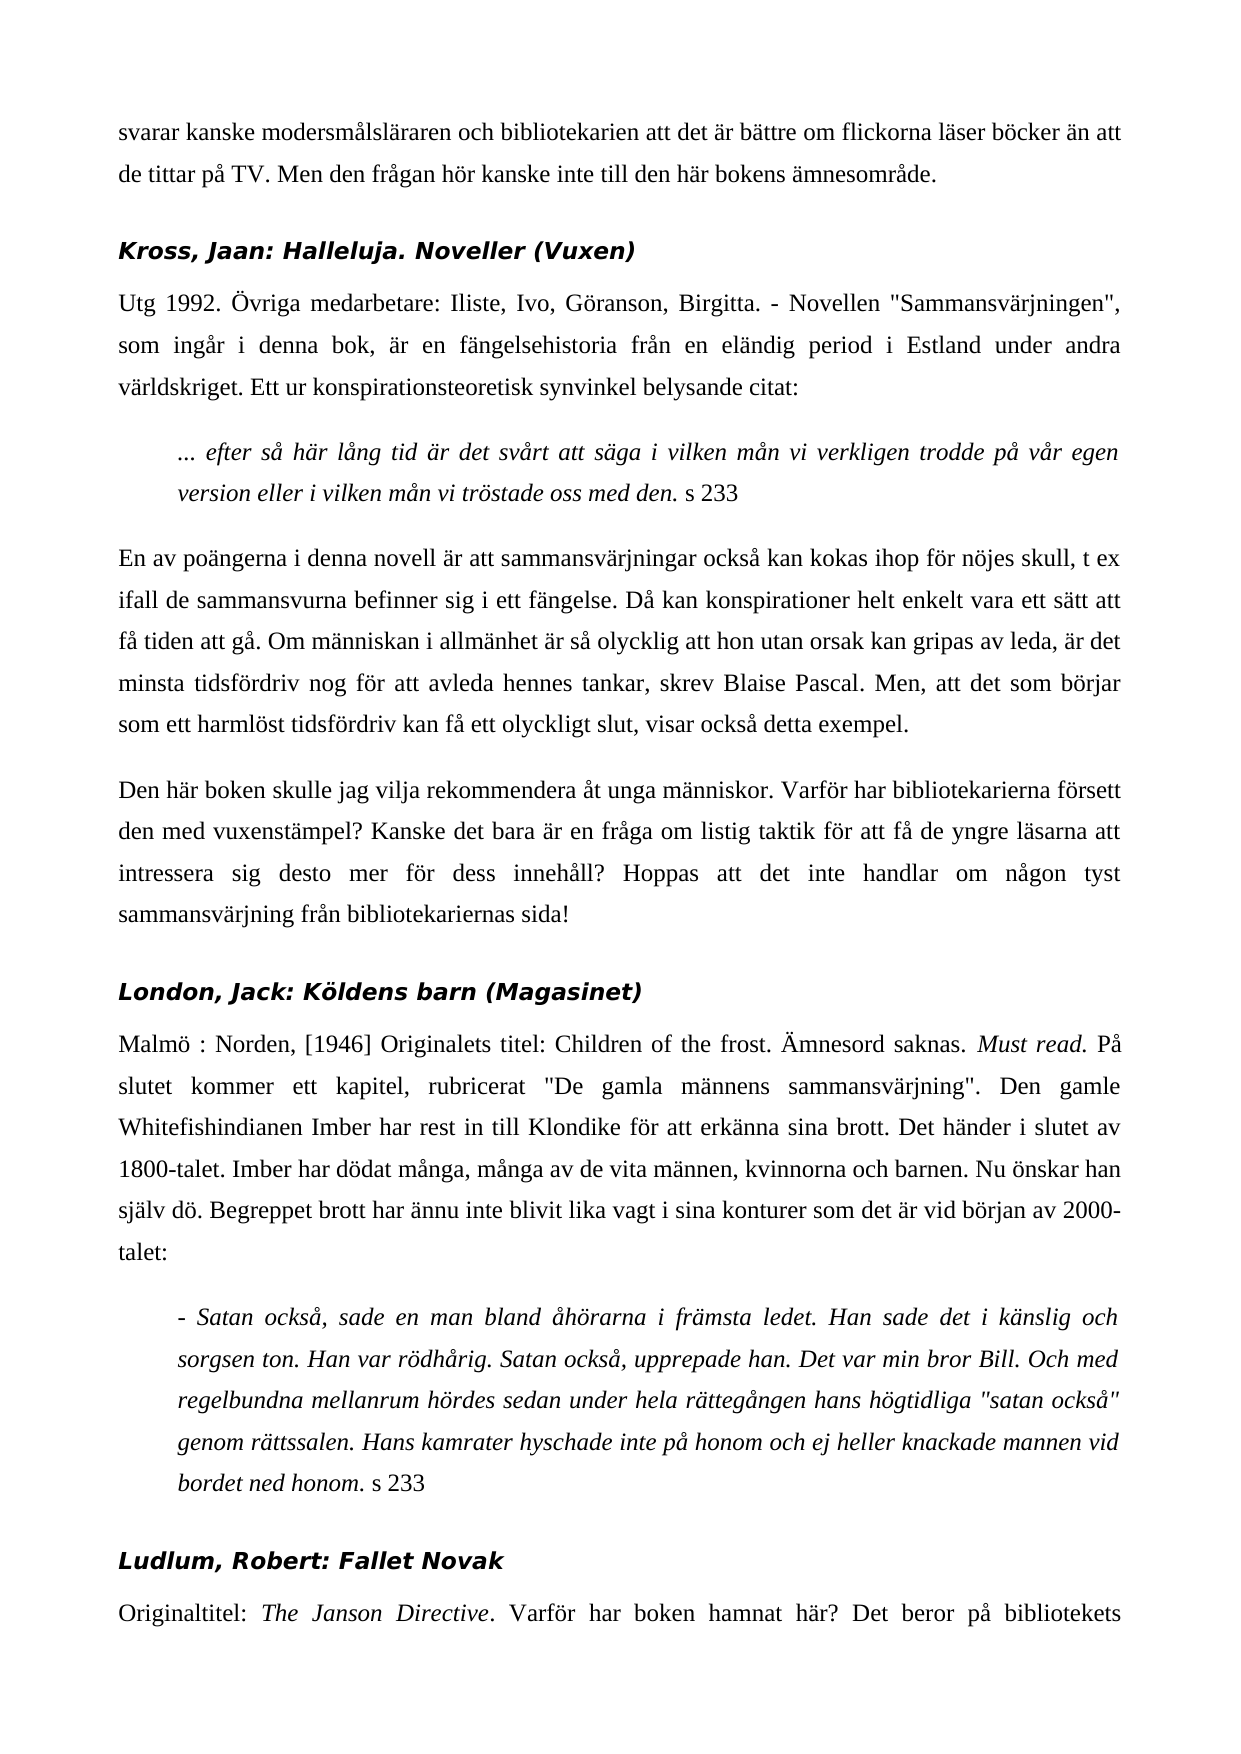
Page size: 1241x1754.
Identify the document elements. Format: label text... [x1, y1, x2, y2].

text Den här boken skulle jag vilja rekommendera åt unga människor. Varför har bibliotekarierna försett den med vuxenstämpel? Kanske det bara är en fråga om listig taktik för att få de yngre läsarna att intressera sig desto mer för dess innehåll? Hoppas att det inte handlar om någon tyst sammansvärjning från bibliotekariernas sida! [118, 776, 1122, 928]
text svarar kanske modersmålsläraren och bibliotekarien att det är bättre om flickorna läser böcker än att de tittar på TV. Men den frågan hör kanske inte till den här bokens ämnesområde. [118, 118, 1122, 187]
text - Satan också, sade en man bland åhörarna i främsta ledet. Han sade det i känslig och sorgsen ton. Han var rödhårig. Satan också, upprepade han. Det var min bror Bill. Och med regelbundna mellanrum hördes sedan under hela rättegången hans högtidliga "satan också" genom rättssalen. Hans kamrater hyschade inte på honom och ej heller knackade mannen vid bordet ned honom. s 233 [177, 1303, 1122, 1497]
subtitle Ludlum, Robert: Fallet Novak [118, 1548, 1122, 1575]
text Utg 1992. Övriga medarbetare: Iliste, Ivo, Göranson, Birgitta. - Novellen "Sammansvärjningen", som ingår i denna bok, är en fängelsehistoria från en eländig period i Estland under andra världskriget. Ett ur konspirationsteoretisk synvinkel belysande citat: [118, 289, 1122, 400]
text En av poängerna i denna novell är att sammansvärjningar också kan kokas ihop för nöjes skull, t ex ifall de sammansvurna befinner sig i ett fängelse. Då kan konspirationer helt enkelt vara ett sätt att få tiden att gå. Om människan i allmänhet är så olycklig att hon utan orsak kan gripas av leda, är det minsta tidsfördriv nog för att avleda hennes tankar, skrev Blaise Pascal. Men, att det som börjar som ett harmlöst tidsfördriv kan få ett olyckligt slut, visar också detta exempel. [118, 544, 1122, 738]
subtitle London, Jack: Köldens barn (Magasinet) [118, 979, 1122, 1006]
text Originaltitel: The Janson Directive. Varför har boken hamnat här? Det beror på bibliotekets [118, 1599, 1122, 1627]
subtitle Kross, Jaan: Halleluja. Noveller (Vuxen) [118, 238, 1122, 265]
text Malmö : Norden, [1946] Originalets titel: Children of the frost. Ämnesord saknas. Must read. På slutet kommer ett kapitel, rubricerat "De gamla männens sammansvärjning". Den gamle Whitefishindianen Imber har rest in till Klondike för att erkänna sina brott. Det händer i slutet av 1800-talet. Imber har dödat många, många av de vita männen, kvinnorna och barnen. Nu önskar han själv dö. Begreppet brott har ännu inte blivit lika vagt i sina konturer som det är vid början av 2000-talet: [118, 1030, 1122, 1266]
text ... efter så här lång tid är det svårt att säga i vilken mån vi verkligen trodde på vår egen version eller i vilken mån vi tröstade oss med den. s 233 [177, 438, 1122, 507]
